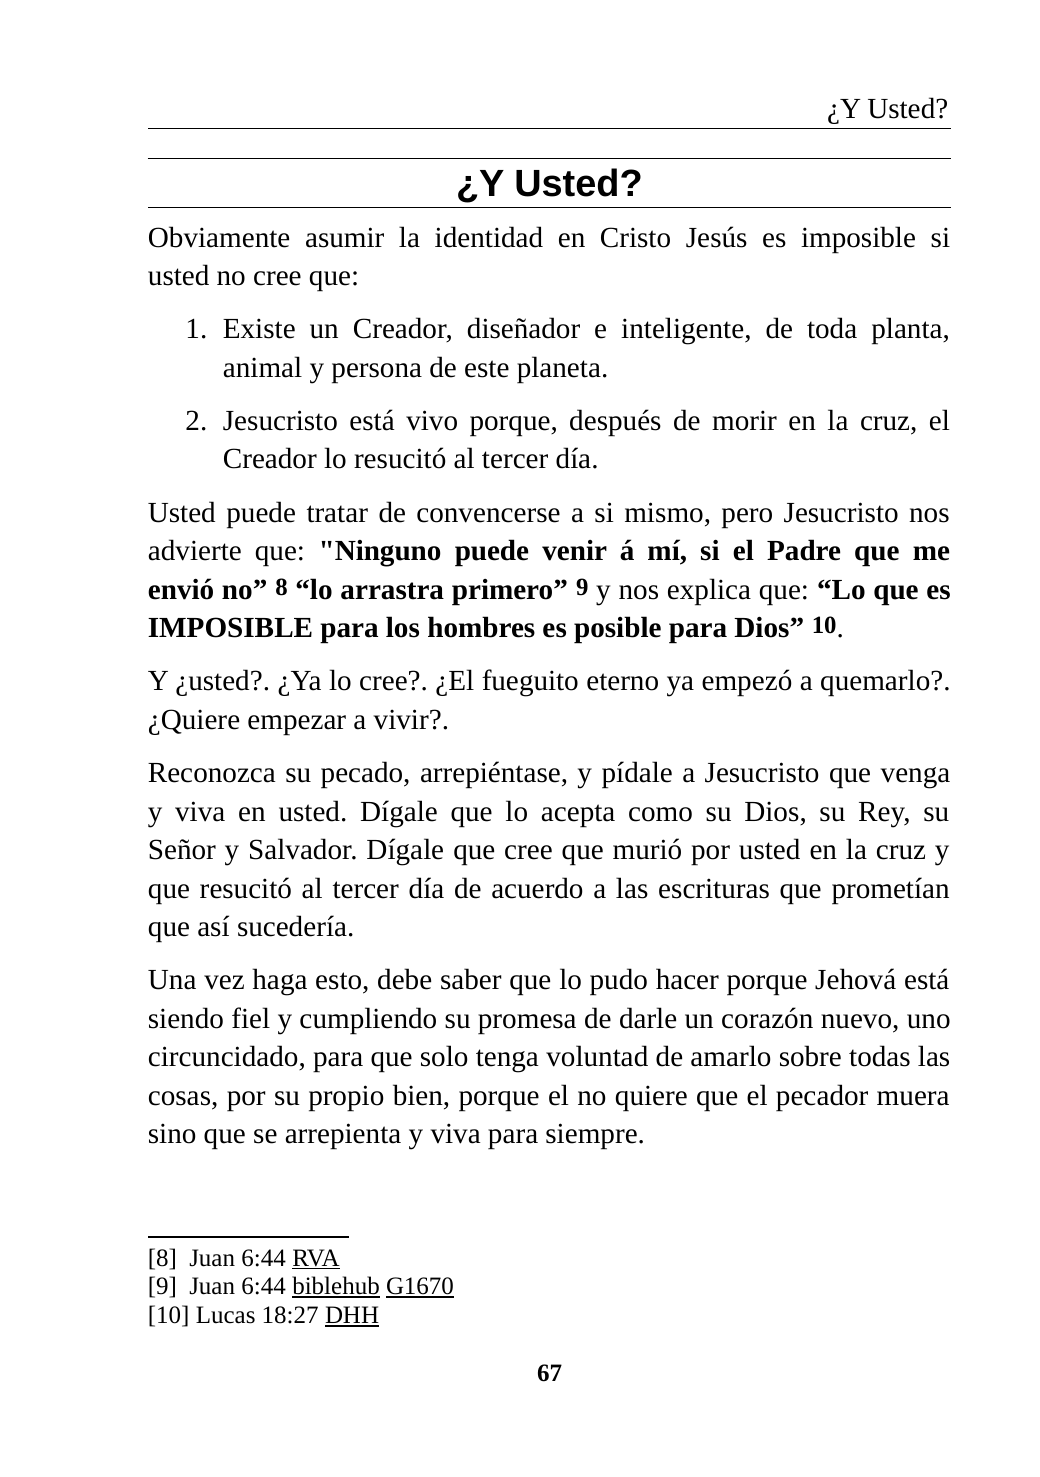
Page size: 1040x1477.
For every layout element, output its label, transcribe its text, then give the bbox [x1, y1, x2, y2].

list Existe un Creador, diseñador e inteligente, de toda planta, animal y persona de este planeta. [185, 311, 951, 383]
text Usted puede tratar de convencerse a si mismo, pero Jesucristo nos advierte que: "Ninguno puede venir á mí, si el Padre que me envió no” “lo arrastra primero” y nos explica que: “Lo que es IMPOSIBLE para los hombres es posible para Dios” . [148, 495, 951, 644]
text Y ¿usted?. ¿Ya lo cree?. ¿El fueguito eterno ya empezó a quemarlo?. ¿Quiere empezar a vivir?. [148, 663, 951, 736]
text Lucas 18:27 DHH [148, 1300, 951, 1329]
text Juan 6:44 biblehub G1670 [148, 1271, 951, 1300]
text Obviamente asumir la identidad en Cristo Jesús es imposible si usted no cree que: [148, 220, 951, 292]
text Reconozca su pecado, arrepiéntase, y pídale a Jesucristo que venga y viva en usted. Dígale que lo acepta como su Dios, su Rey, su Señor y Salvador. Dígale que cree que murió por usted en la cruz y que resucitó al tercer día de acuerdo a las escrituras que prometían que así sucedería. [148, 755, 951, 943]
text Juan 6:44 RVA [148, 1243, 951, 1271]
list Jesucristo está vivo porque, después de morir en la cruz, el Creador lo resucitó al tercer día. [185, 403, 951, 475]
text Una vez haga esto, debe saber que lo pudo hacer porque Jehová está siendo fiel y cumpliendo su promesa de darle un corazón nuevo, uno circuncidado, para que solo tenga voluntad de amarlo sobre todas las cosas, por su propio bien, porque el no quiere que el pecador muera sino que se arrepienta y viva para siempre. [148, 962, 951, 1150]
subtitle ¿Y Usted? [148, 159, 951, 207]
